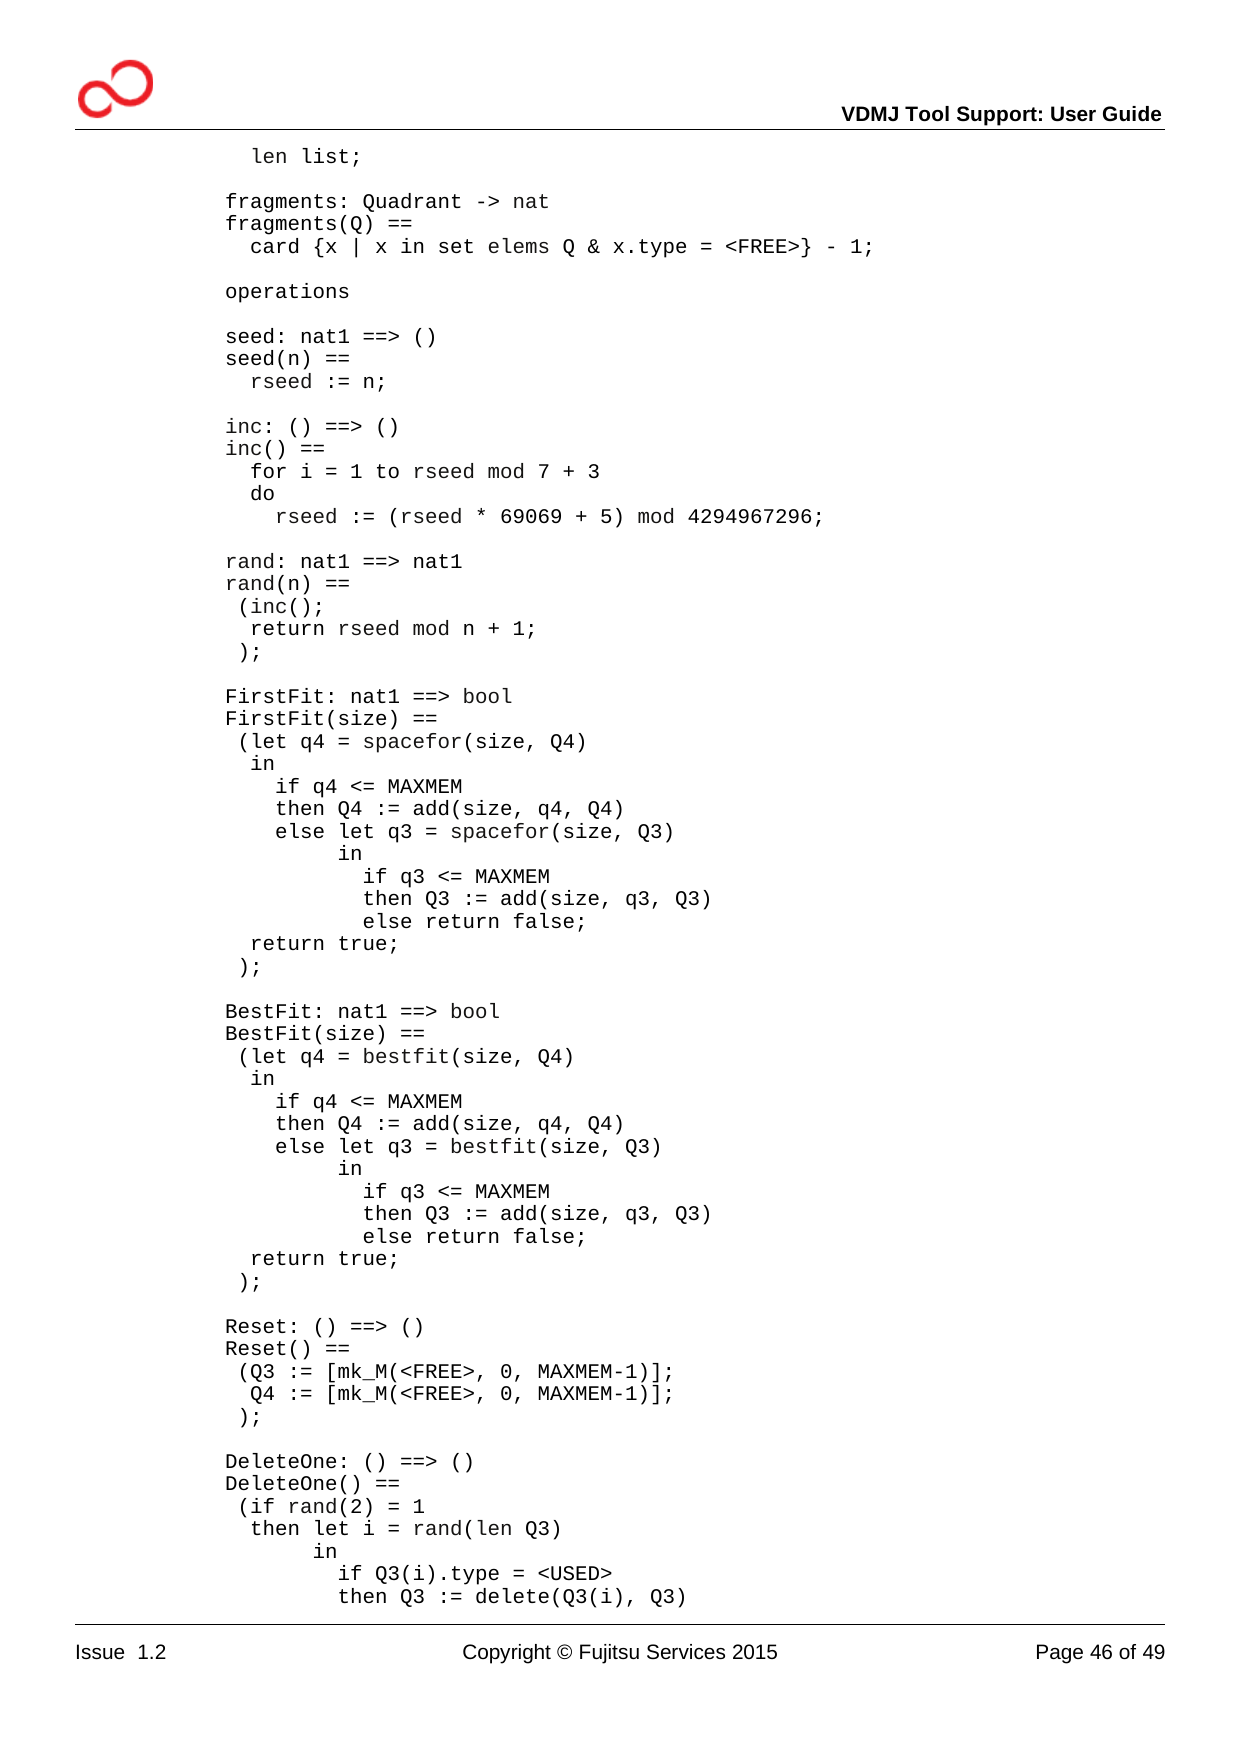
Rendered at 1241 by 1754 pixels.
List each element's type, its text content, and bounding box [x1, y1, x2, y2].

text rseed := (rseed * 69069 + 5) mod 4294967296; [225, 505, 1165, 528]
text for i = 1 to rseed mod 7 + 3 [225, 460, 1165, 483]
text seed: nat1 ==> () [225, 325, 1165, 348]
text rand: nat1 ==> nat1 [225, 550, 1165, 573]
text BestFit: nat1 ==> bool [225, 1000, 1165, 1023]
text len list; [225, 145, 1165, 168]
text (inc(); [225, 595, 1165, 618]
text in [225, 753, 1165, 775]
text inc() == [225, 438, 1165, 460]
text do [225, 483, 1165, 505]
text Q4 := [mk_M(<FREE>, 0, MAXMEM-1)]; [225, 1383, 1165, 1405]
text seed(n) == [225, 348, 1165, 370]
text (Q3 := [mk_M(<FREE>, 0, MAXMEM-1)]; [225, 1360, 1165, 1383]
text fragments(Q) == [225, 213, 1165, 235]
text ); [225, 1405, 1165, 1428]
text return true; [225, 933, 1165, 955]
picture [78, 52, 153, 128]
text inc: () ==> () [225, 415, 1165, 438]
text in [225, 843, 1165, 865]
text return rseed mod n + 1; [225, 618, 1165, 640]
text FirstFit: nat1 ==> bool [225, 685, 1165, 708]
text card {x | x in set elems Q & x.type = <FREE>} - 1; [225, 235, 1165, 258]
text in [225, 1540, 1165, 1563]
text else return false; [225, 1225, 1165, 1248]
text rand(n) == [225, 573, 1165, 595]
text else return false; [225, 910, 1165, 933]
text fragments: Quadrant -> nat [225, 190, 1165, 213]
text DeleteOne() == [225, 1473, 1165, 1495]
text FirstFit(size) == [225, 708, 1165, 730]
text if q3 <= MAXMEM [225, 865, 1165, 888]
text if q3 <= MAXMEM [225, 1180, 1165, 1203]
text (let q4 = spacefor(size, Q4) [225, 730, 1165, 753]
text (let q4 = bestfit(size, Q4) [225, 1045, 1165, 1068]
text if q4 <= MAXMEM [225, 1090, 1165, 1113]
text then Q4 := add(size, q4, Q4) [225, 1113, 1165, 1135]
text (if rand(2) = 1 [225, 1495, 1165, 1518]
text in [225, 1068, 1165, 1090]
text Reset() == [225, 1338, 1165, 1360]
text rseed := n; [225, 370, 1165, 393]
text ); [225, 640, 1165, 663]
text then Q3 := add(size, q3, Q3) [225, 1203, 1165, 1225]
text if Q3(i).type = <USED> [225, 1563, 1165, 1585]
text in [225, 1158, 1165, 1180]
text then Q4 := add(size, q4, Q4) [225, 798, 1165, 820]
text ); [225, 1270, 1165, 1293]
text ); [225, 955, 1165, 978]
text BestFit(size) == [225, 1023, 1165, 1045]
text if q4 <= MAXMEM [225, 775, 1165, 798]
text DeleteOne: () ==> () [225, 1450, 1165, 1473]
text else let q3 = bestfit(size, Q3) [225, 1135, 1165, 1158]
text else let q3 = spacefor(size, Q3) [225, 820, 1165, 843]
text Reset: () ==> () [225, 1315, 1165, 1338]
text then let i = rand(len Q3) [225, 1518, 1165, 1540]
text then Q3 := add(size, q3, Q3) [225, 888, 1165, 910]
text return true; [225, 1248, 1165, 1270]
text then Q3 := delete(Q3(i), Q3) [225, 1585, 1165, 1608]
text operations [225, 280, 1165, 303]
